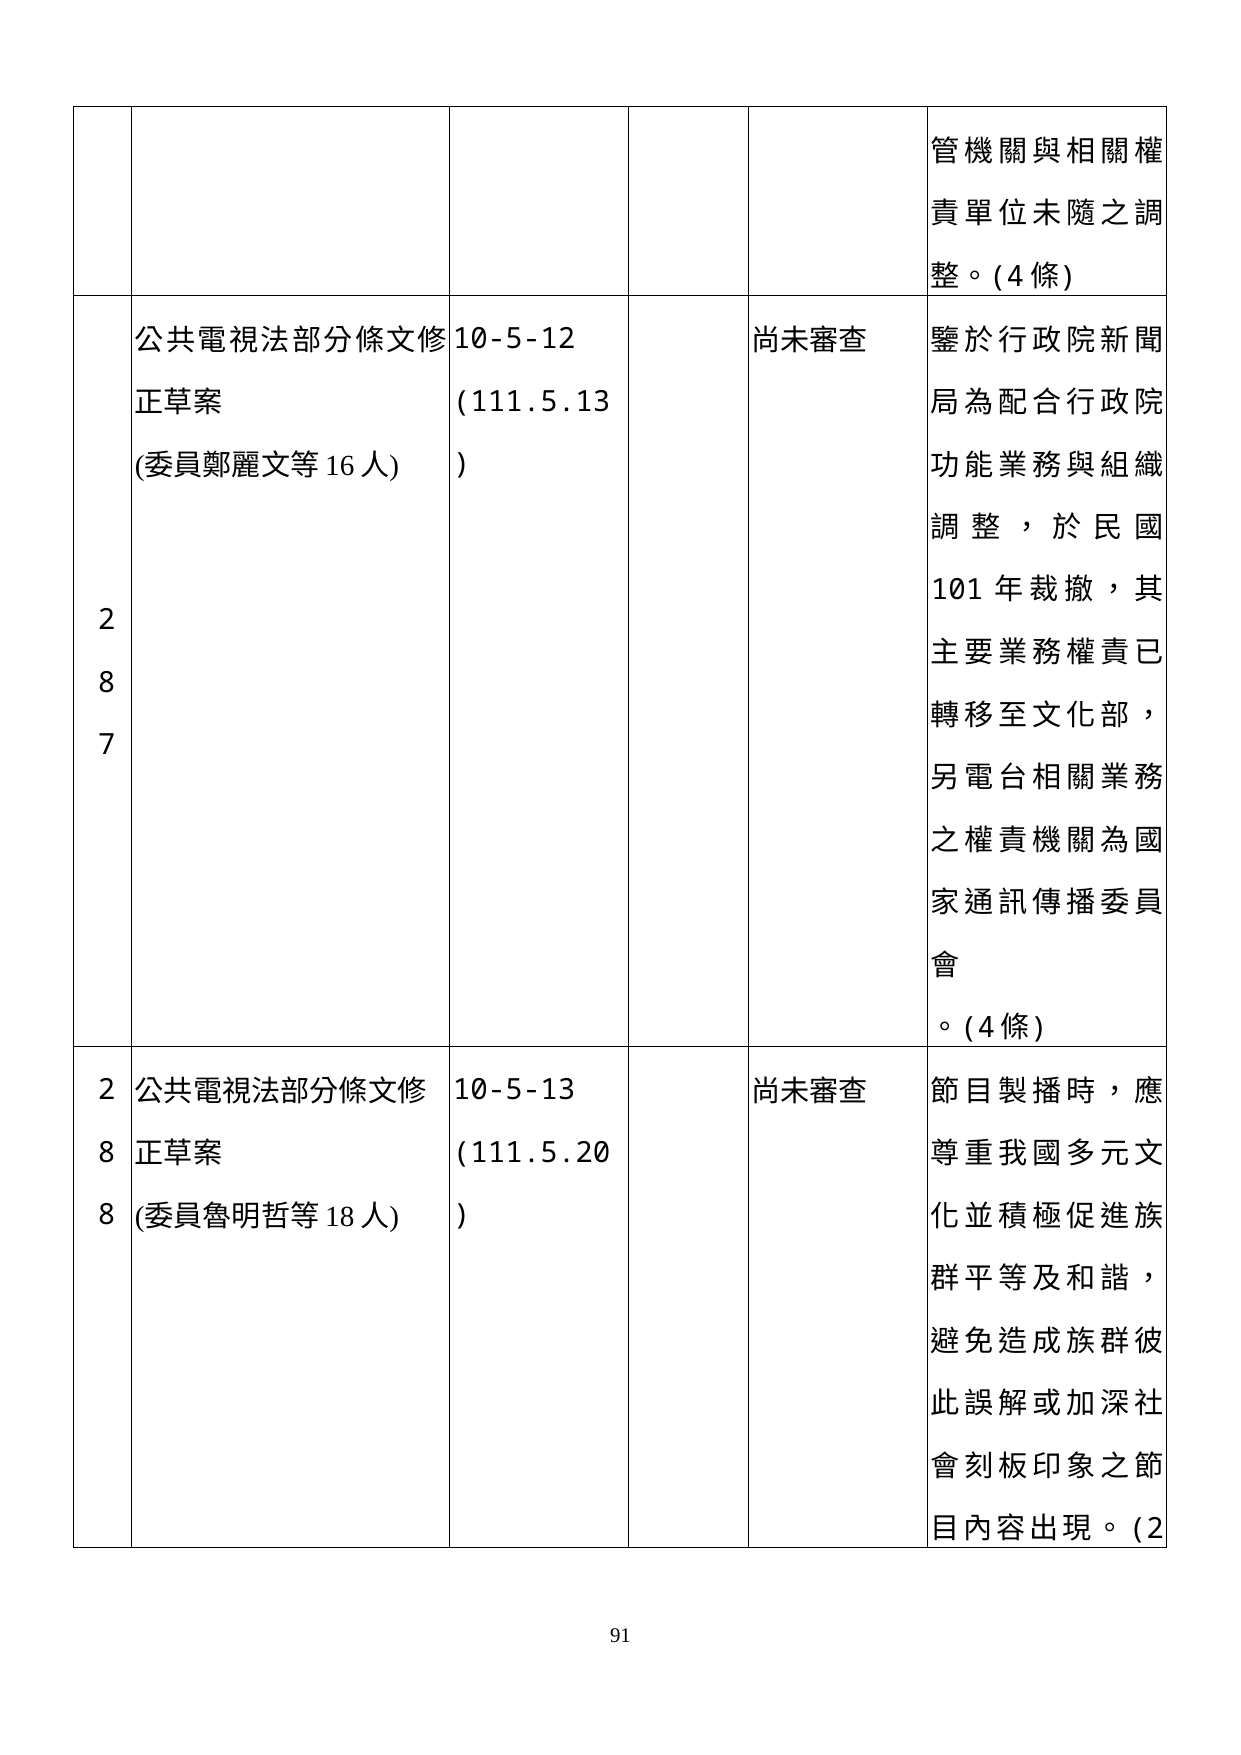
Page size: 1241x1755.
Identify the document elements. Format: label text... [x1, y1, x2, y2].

table_cell 10-5-12 (111.5.13) [450, 296, 628, 1046]
table_cell [74, 107, 131, 294]
table_cell 管機關與相關權責單位未隨之調整。(4條) [928, 107, 1166, 294]
table_cell [74, 296, 131, 1046]
table_cell 10-5-13 (111.5.20) [450, 1047, 628, 1547]
table_cell 公共電視法部分條文修正草案 (委員魯明哲等18人) [132, 1047, 449, 1547]
table_cell [629, 296, 748, 1046]
table_cell [629, 1047, 748, 1547]
table_cell [450, 107, 628, 294]
table_cell 尚未審查 [749, 1047, 927, 1547]
table_cell [749, 107, 927, 294]
table_cell 節目製播時，應尊重我國多元文化並積極促進族群平等及和諧，避免造成族群彼此誤解或加深社會刻板印象之節目內容出現。(2 [928, 1047, 1166, 1547]
table_cell [74, 1047, 131, 1547]
table_cell 鑒於行政院新聞局為配合行政院功能業務與組織調整，於民國101年裁撤，其主要業務權責已轉移至文化部，另電台相關業務之權責機關為國家通訊傳播委員會 。(4條) [928, 296, 1166, 1046]
table_cell 公共電視法部分條文修正草案 (委員鄭麗文等16人) [132, 296, 449, 1046]
table_cell [132, 107, 449, 294]
table_cell 尚未審查 [749, 296, 927, 1046]
table_cell [629, 107, 748, 294]
